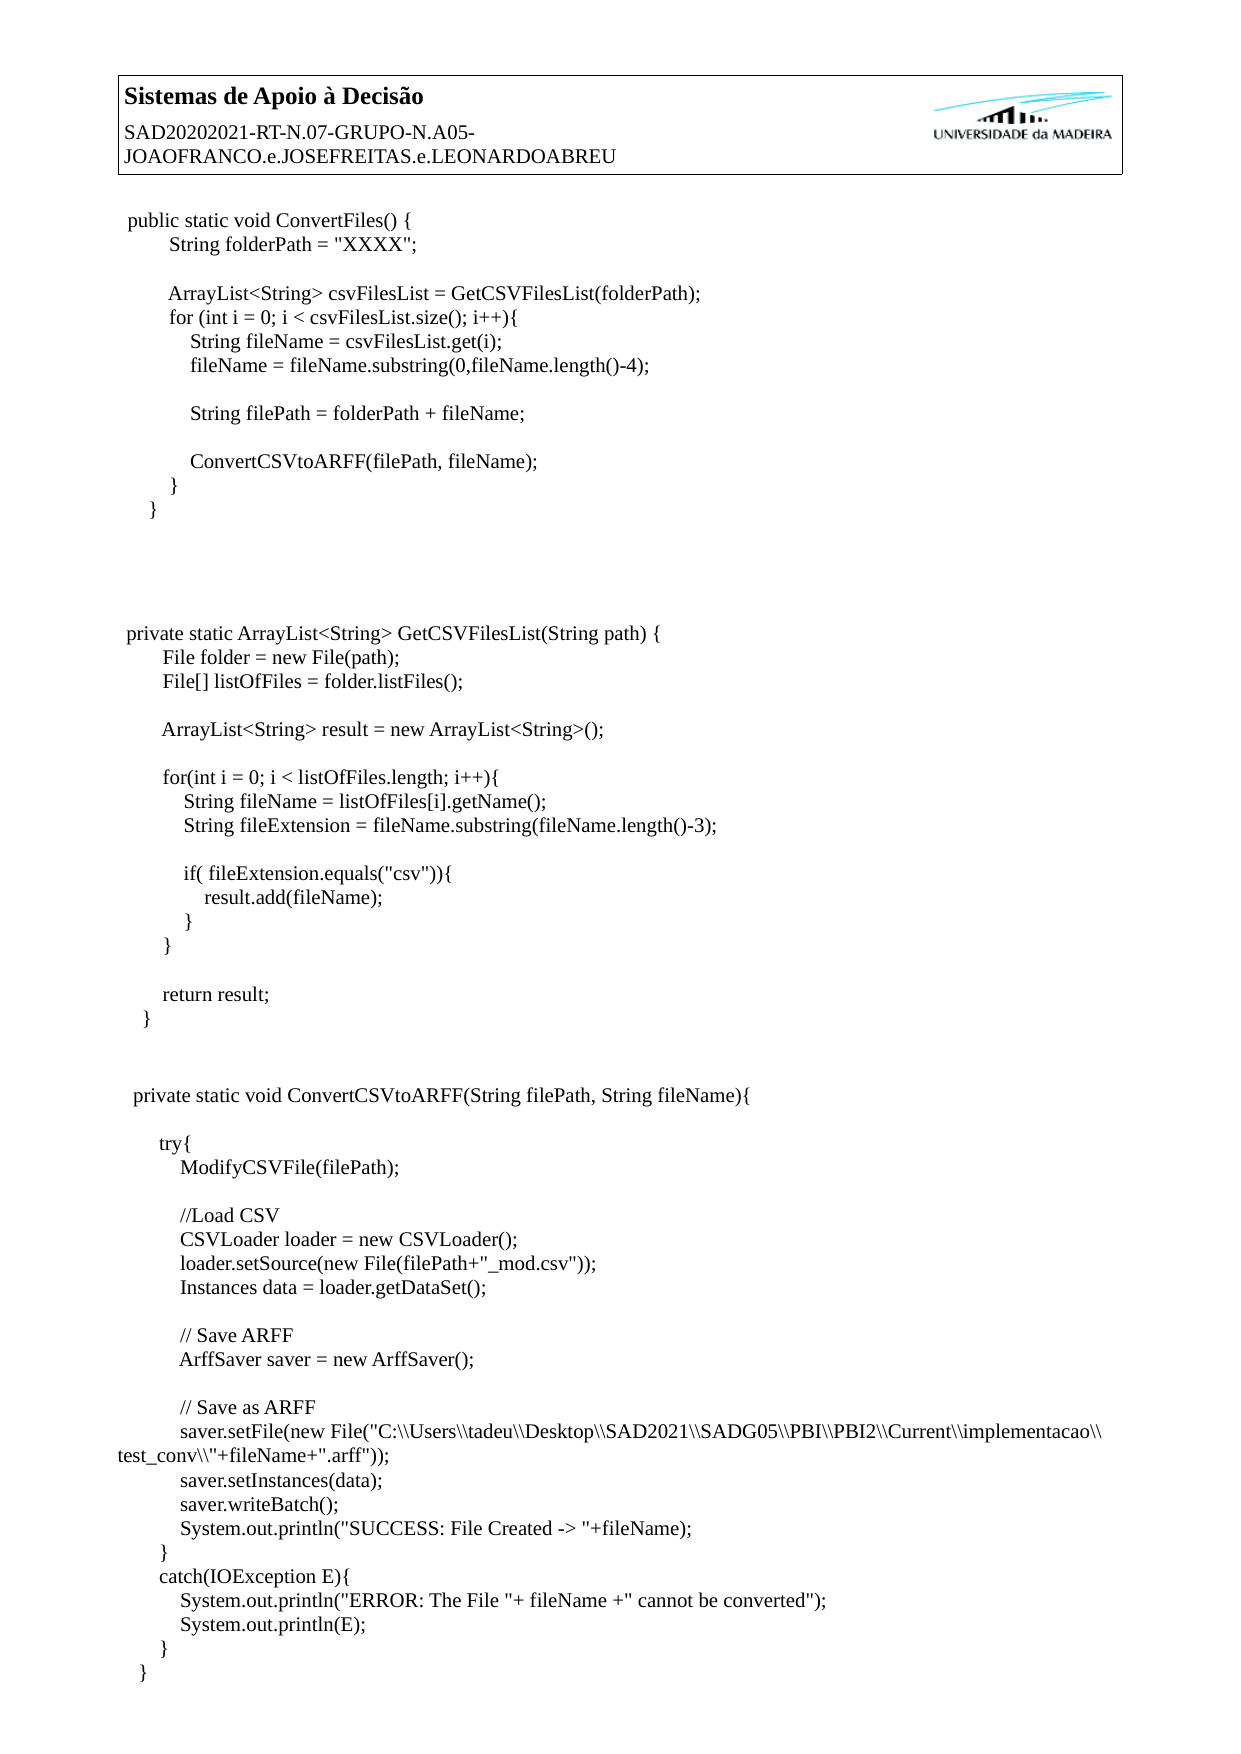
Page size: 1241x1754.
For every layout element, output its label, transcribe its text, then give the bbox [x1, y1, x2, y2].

text result.add(fileName); [121, 885, 1114, 909]
text System.out.println(E); [117, 1612, 1124, 1636]
text ArrayList<String> result = new ArrayList<String>(); [121, 717, 1114, 741]
text if( fileExtension.equals("csv")){ [121, 861, 1114, 885]
text } [121, 909, 1114, 933]
text } [127, 473, 1117, 497]
text for (int i = 0; i < csvFilesList.size(); i++){ [127, 304, 1117, 329]
text private static ArrayList<String> GetCSVFilesList(String path) { [121, 621, 1114, 644]
text String fileName = csvFilesList.get(i); [127, 329, 1117, 353]
text loader.setSource(new File(filePath+"_mod.csv")); [117, 1251, 1124, 1275]
text // Save ARFF [117, 1323, 1124, 1347]
text //Load CSV [117, 1203, 1124, 1227]
text System.out.println("ERROR: The File "+ fileName +" cannot be converted"); [117, 1588, 1124, 1612]
text String filePath = folderPath + fileName; [127, 401, 1117, 425]
text File[] listOfFiles = folder.listFiles(); [121, 669, 1114, 693]
text String folderPath = "XXXX"; [127, 232, 1117, 256]
text catch(IOException E){ [117, 1564, 1124, 1588]
text // Save as ARFF [117, 1395, 1124, 1419]
text CSVLoader loader = new CSVLoader(); [117, 1227, 1124, 1251]
text String fileName = listOfFiles[i].getName(); [121, 789, 1114, 813]
text } [117, 1540, 1124, 1564]
text ConvertCSVtoARFF(filePath, fileName); [127, 449, 1117, 473]
text private static void ConvertCSVtoARFF(String filePath, String fileName){ [117, 1082, 1124, 1107]
text saver.setFile(new File("C:\\Users\\tadeu\\Desktop\\SAD2021\\SADG05\\PBI\\PBI2\\Current\\implementacao\\test_conv\\"+fileName+".arff")); [117, 1419, 1124, 1467]
text saver.setInstances(data); [117, 1467, 1124, 1492]
text File folder = new File(path); [121, 644, 1114, 669]
text } [121, 933, 1114, 957]
text ArffSaver saver = new ArffSaver(); [117, 1347, 1124, 1371]
text saver.writeBatch(); [117, 1492, 1124, 1516]
text } [117, 1660, 1124, 1684]
text System.out.println("SUCCESS: File Created -> "+fileName); [117, 1516, 1124, 1540]
text ModifyCSVFile(filePath); [117, 1155, 1124, 1179]
text String fileExtension = fileName.substring(fileName.length()-3); [121, 813, 1114, 837]
text public static void ConvertFiles() { [127, 208, 1117, 232]
text ArrayList<String> csvFilesList = GetCSVFilesList(folderPath); [127, 281, 1117, 304]
picture [919, 80, 1120, 146]
text Instances data = loader.getDataSet(); [117, 1275, 1124, 1299]
text } [117, 1636, 1124, 1660]
text } [127, 497, 1117, 521]
text try{ [117, 1131, 1124, 1155]
text for(int i = 0; i < listOfFiles.length; i++){ [121, 765, 1114, 789]
text return result; [121, 981, 1114, 1006]
text fileName = fileName.substring(0,fileName.length()-4); [127, 353, 1117, 377]
text } [121, 1006, 1114, 1029]
